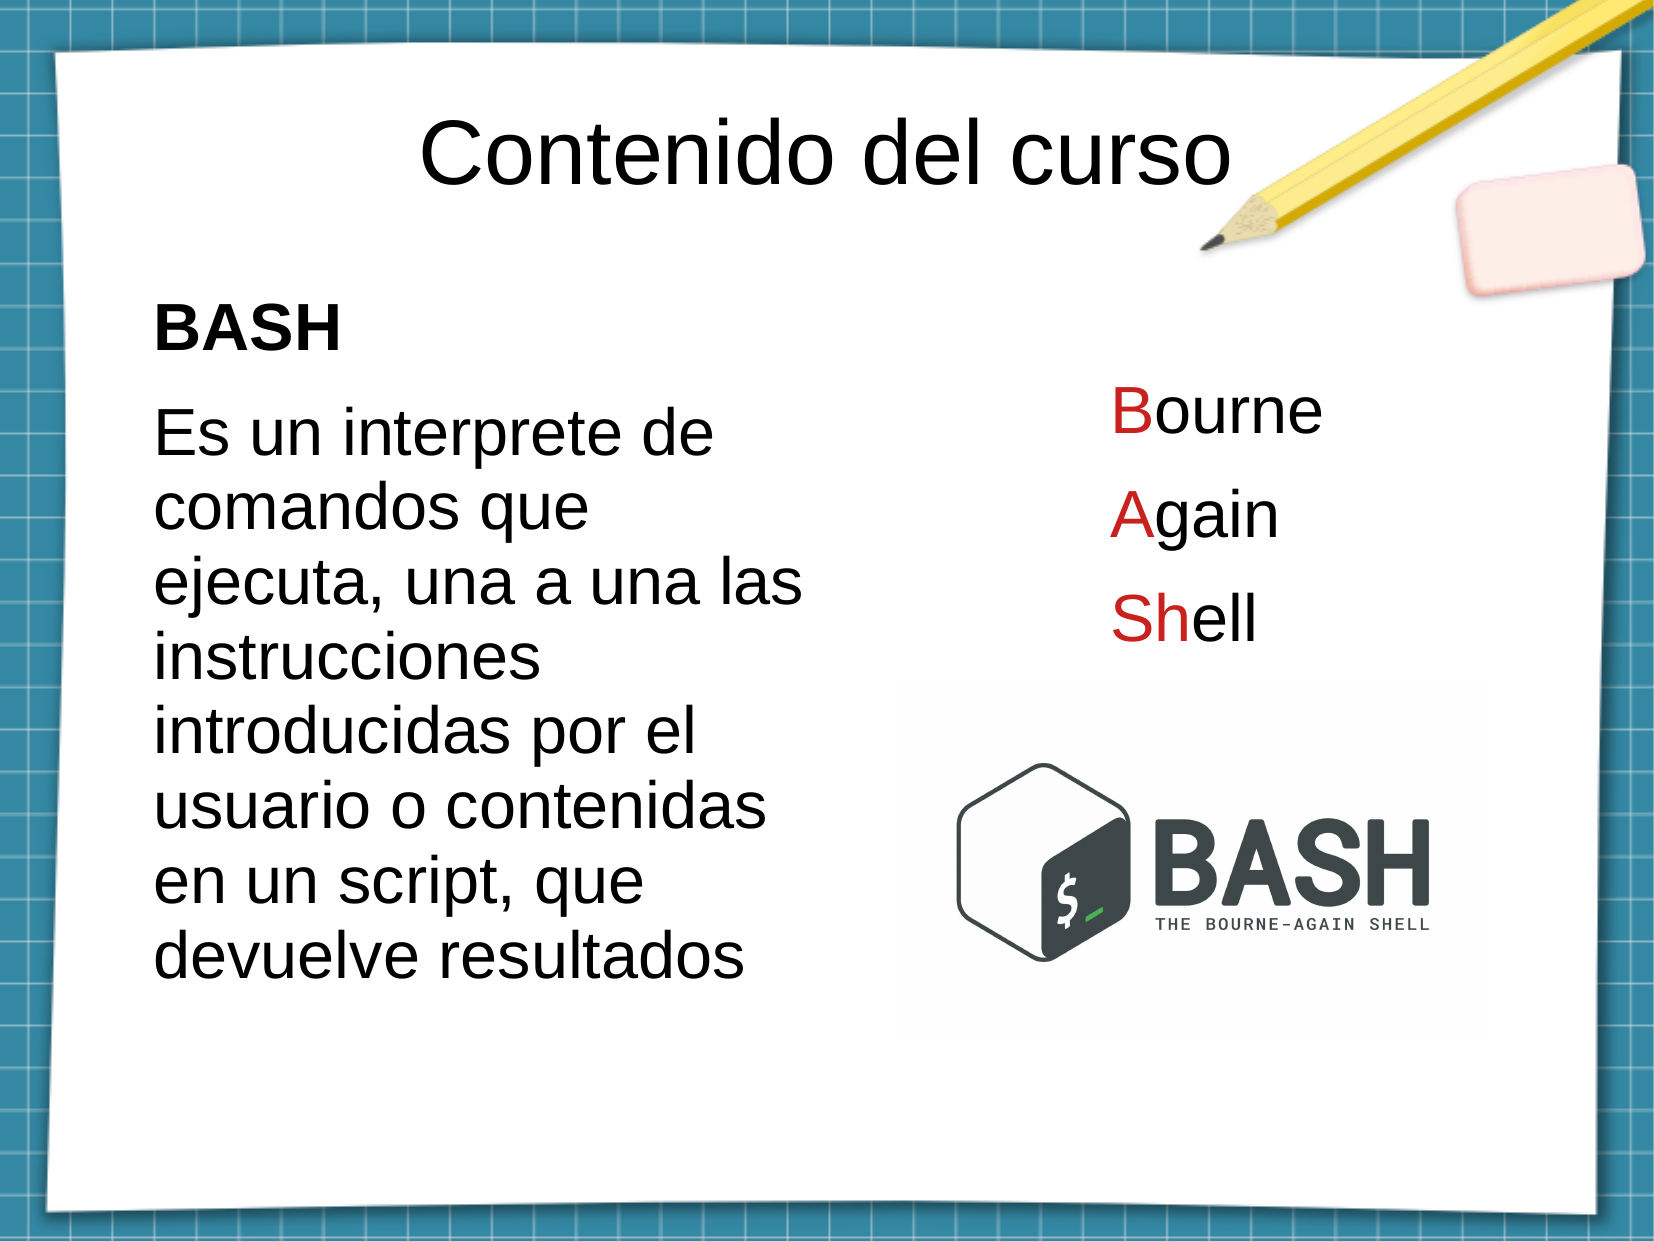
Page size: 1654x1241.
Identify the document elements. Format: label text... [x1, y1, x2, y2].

title Contenido del curso [82, 49, 1571, 257]
list Bourne Again Shell [1039, 372, 1376, 685]
picture [0, 0, 1654, 1241]
list BASH Es un interprete de comandos que ejecuta, una a una las instrucciones introducidas por el usuario o contenidas en un script, que devuelve resultados [82, 290, 809, 1010]
